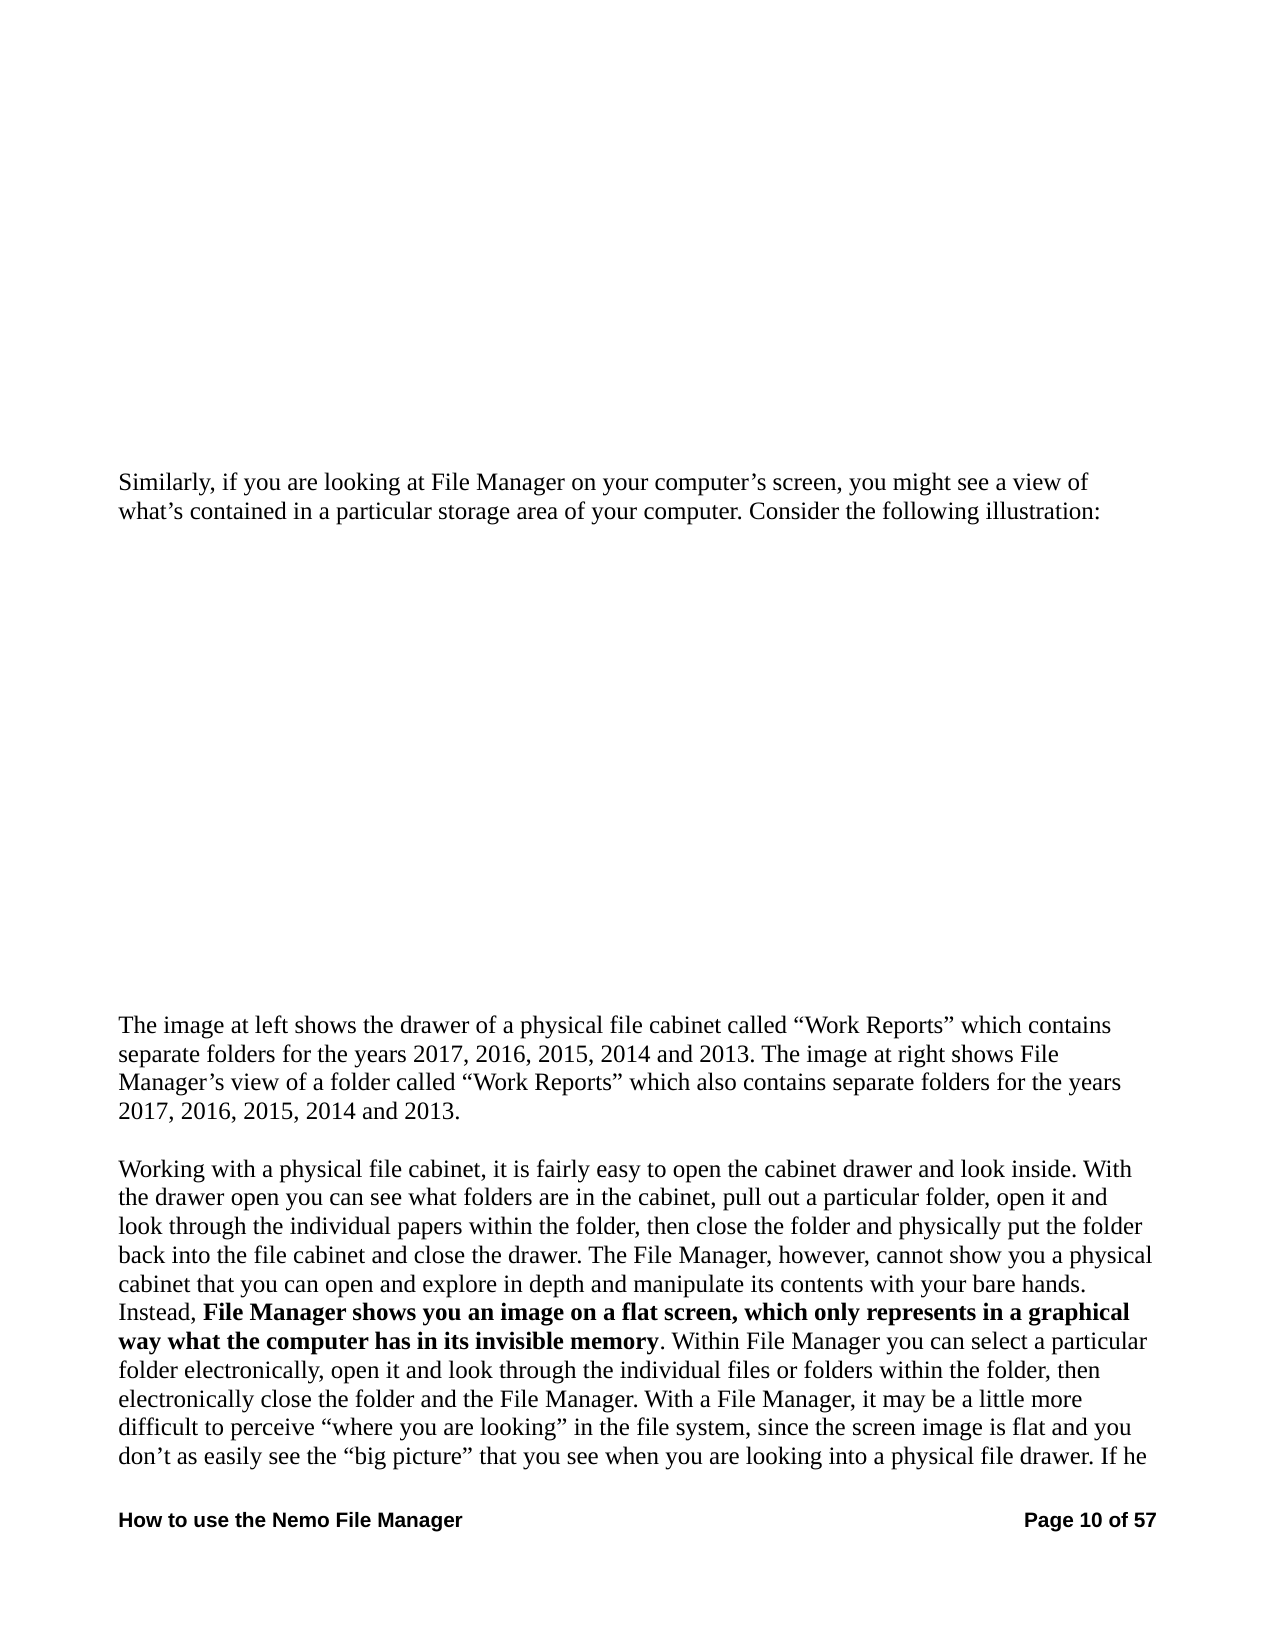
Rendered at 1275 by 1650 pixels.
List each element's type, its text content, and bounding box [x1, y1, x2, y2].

text The image at left shows the drawer of a physical file cabinet called “Work Reports” which contains separate folders for the years 2017, 2016, 2015, 2014 and 2013. The image at right shows File Manager’s view of a folder called “Work Reports” which also contains separate folders for the years 2017, 2016, 2015, 2014 and 2013. [118, 525, 1157, 1125]
text Similarly, if you are looking at File Manager on your computer’s screen, you might see a view of what’s contained in a particular storage area of your computer. Consider the following illustration: [118, 467, 1157, 525]
text Working with a physical file cabinet, it is fairly easy to open the cabinet drawer and look inside. With the drawer open you can see what folders are in the cabinet, pull out a particular folder, open it and look through the individual papers within the folder, then close the folder and physically put the folder back into the file cabinet and close the drawer. The File Manager, however, cannot show you a physical cabinet that you can open and explore in depth and manipulate its contents with your bare hands. Instead, File Manager shows you an image on a flat screen, which only represents in a graphical way what the computer has in its invisible memory. Within File Manager you can select a particular folder electronically, open it and look through the individual files or folders within the folder, then electronically close the folder and the File Manager. With a File Manager, it may be a little more difficult to perceive “where you are looking” in the file system, since the screen image is flat and you don’t as easily see the “big picture” that you see when you are looking into a physical file drawer. If he [118, 1154, 1157, 1470]
